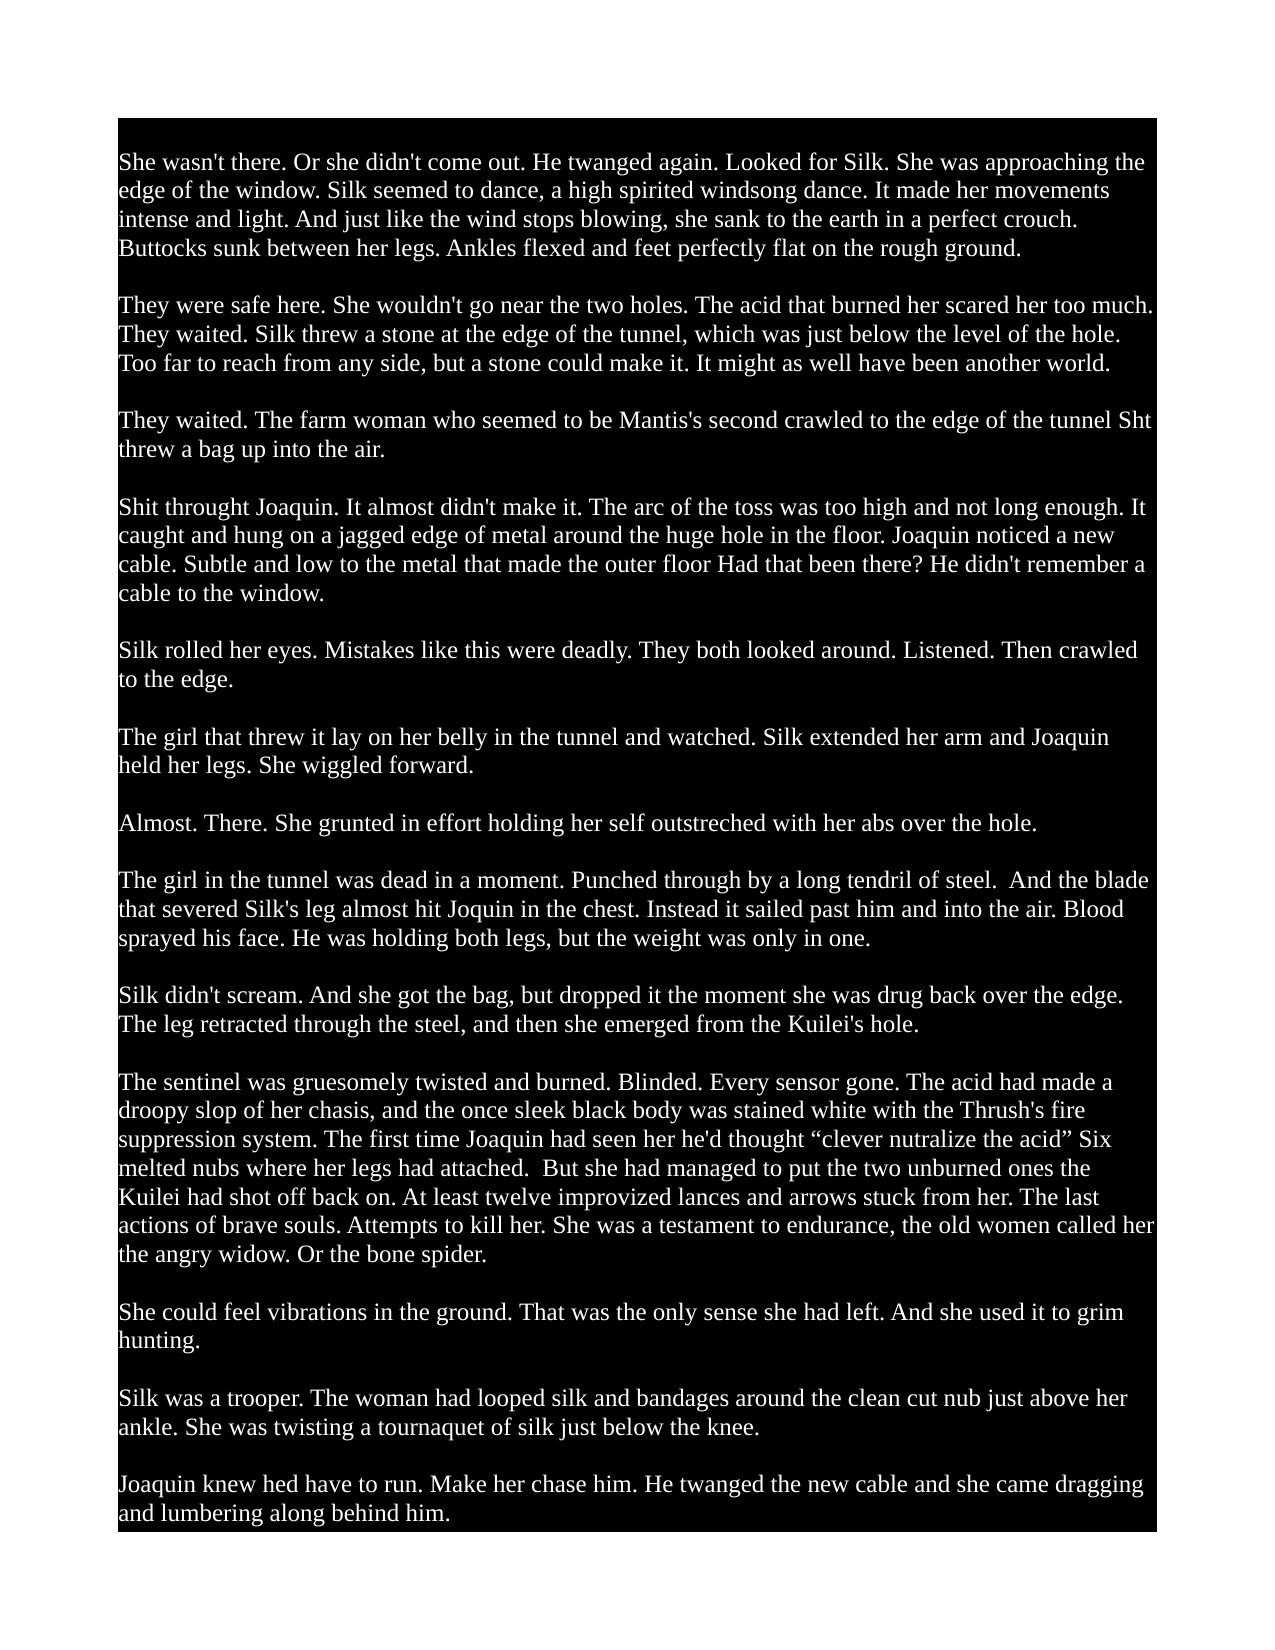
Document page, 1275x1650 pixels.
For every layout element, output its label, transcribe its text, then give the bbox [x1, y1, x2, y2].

text Joaquin knew hed have to run. Make her chase him. He twanged the new cable and she came dragging and lumbering along behind him. [118, 1469, 1157, 1527]
text She wasn't there. Or she didn't come out. He twanged again. Looked for Silk. She was approaching the edge of the window. Silk seemed to dance, a high spirited windsong dance. It made her movements intense and light. And just like the wind stops blowing, she sank to the earth in a perfect crouch. Buttocks sunk between her legs. Ankles flexed and feet perfectly flat on the rough ground. They were safe here. She wouldn't go near the two holes. The acid that burned her scared her too much. They waited. Silk threw a stone at the edge of the tunnel, which was just below the level of the hole. Too far to reach from any side, but a stone could make it. It might as well have been another world. [118, 147, 1157, 377]
text The girl that threw it lay on her belly in the tunnel and watched. Silk extended her arm and Joaquin held her legs. She wiggled forward. [118, 722, 1157, 779]
text The sentinel was gruesomely twisted and burned. Blinded. Every sensor gone. The acid had made a droopy slop of her chasis, and the once sleek black body was stained white with the Thrush's fire suppression system. The first time Joaquin had seen her he'd thought “clever nutralize the acid” Six melted nubs where her legs had attached. But she had managed to put the two unburned ones the Kuilei had shot off back on. At least twelve improvized lances and arrows stuck from her. The last actions of brave souls. Attempts to kill her. She was a testament to endurance, the old women called her the angry widow. Or the bone spider. [118, 1067, 1157, 1268]
text She could feel vibrations in the ground. That was the only sense she had left. And she used it to grim hunting. [118, 1297, 1157, 1354]
text Almost. There. She grunted in effort holding her self outstreched with her abs over the hole. The girl in the tunnel was dead in a moment. Punched through by a long tendril of steel. And the blade that severed Silk's leg almost hit Joquin in the chest. Instead it sailed past him and into the air. Blood sprayed his face. He was holding both legs, but the weight was only in one. Silk didn't scream. And she got the bag, but dropped it the moment she was drug back over the edge. The leg retracted through the steel, and then she emerged from the Kuilei's hole. [118, 808, 1157, 1038]
text They waited. The farm woman who seemed to be Mantis's second crawled to the edge of the tunnel Sht threw a bag up into the air. Shit throught Joaquin. It almost didn't make it. The arc of the toss was too high and not long enough. It caught and hung on a jagged edge of metal around the huge hole in the floor. Joaquin noticed a new cable. Subtle and low to the metal that made the outer floor Had that been there? He didn't remember a cable to the window. [118, 406, 1157, 607]
text Silk was a trooper. The woman had looped silk and bandages around the clean cut nub just above her ankle. She was twisting a tournaquet of silk just below the knee. [118, 1383, 1157, 1441]
text Silk rolled her eyes. Mistakes like this were deadly. They both looked around. Listened. Then crawled to the edge. [118, 636, 1157, 693]
